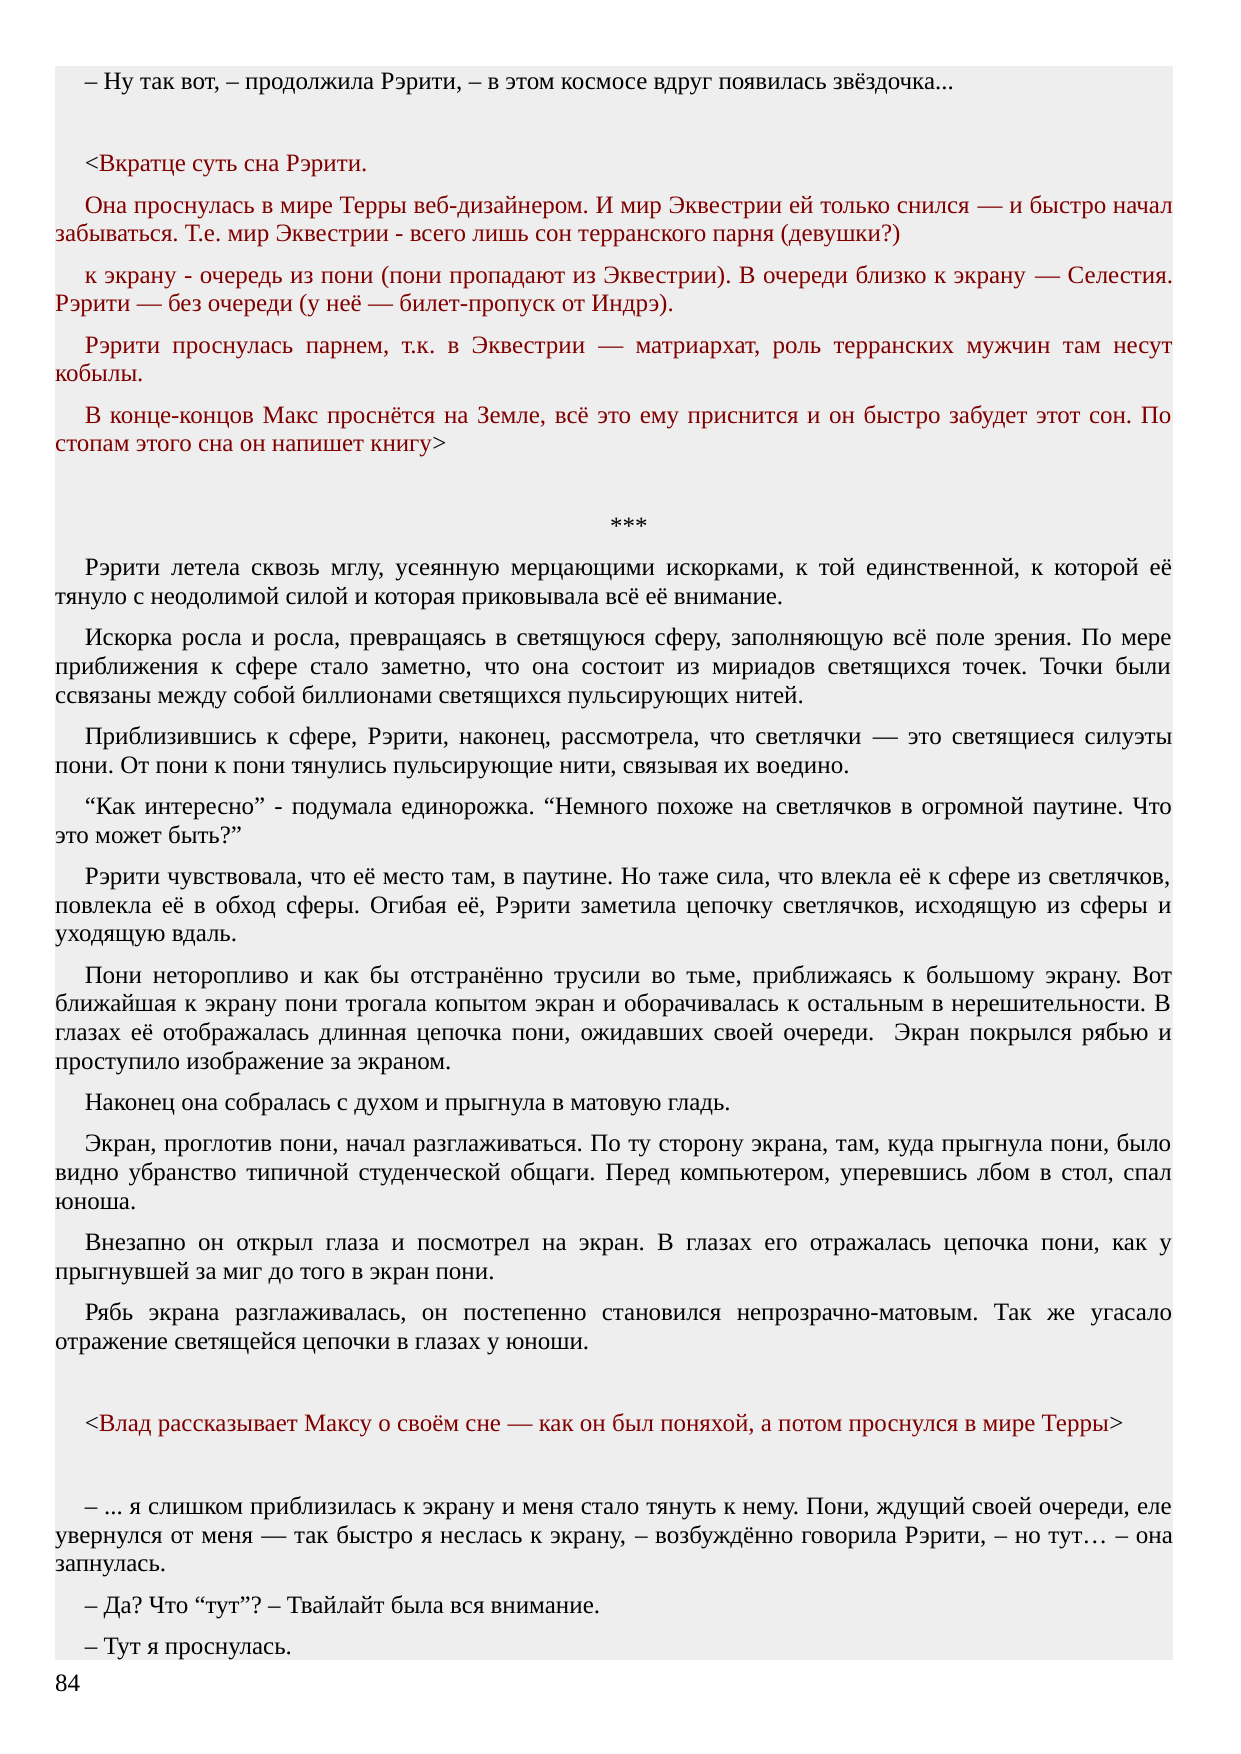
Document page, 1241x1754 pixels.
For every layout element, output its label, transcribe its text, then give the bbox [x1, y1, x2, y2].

text Рэрити летела сквозь мглу, усеянную мерцающими искорками, к той единственной, к которой её тянуло с неодолимой силой и которая приковывала всё её внимание. [55, 552, 1173, 610]
text Она проснулась в мире Терры веб-дизайнером. И мир Эквестрии ей только снился — и быстро начал забываться. Т.е. мир Эквестрии - всего лишь сон терранского парня (девушки?) [55, 190, 1173, 247]
text Рябь экрана разглаживалась, он постепенно становился непрозрачно-матовым. Так же угасало отражение светящейся цепочки в глазах у юноши. [55, 1297, 1173, 1355]
text <Влад рассказывает Максу о своём сне — как он был поняхой, а потом проснулся в мире Терры> [55, 1408, 1173, 1437]
text – Тут я проснулась. [55, 1631, 1173, 1660]
text Пони неторопливо и как бы отстранённо трусили во тьме, приближаясь к большому экрану. Вот ближайшая к экрану пони трогала копытом экран и оборачивалась к остальным в нерешительности. В глазах её отображалась длинная цепочка пони, ожидавших своей очереди. Экран покрылся рябью и проступило изображение за экраном. [55, 960, 1173, 1075]
text “Как интересно” - подумала единорожка. “Немного похоже на светлячков в огромной паутине. Что это может быть?” [55, 791, 1173, 848]
text к экрану - очередь из пони (пони пропадают из Эквестрии). В очереди близко к экрану — Селестия. Рэрити — без очереди (у неё — билет-пропуск от Индрэ). [55, 260, 1173, 317]
text <Вкратце суть сна Рэрити. [55, 148, 1173, 177]
text Приблизившись к сфере, Рэрити, наконец, рассмотрела, что светлячки — это светящиеся силуэты пони. От пони к пони тянулись пульсирующие нити, связывая их воедино. [55, 721, 1173, 778]
text Наконец она собралась с духом и прыгнула в матовую гладь. [55, 1087, 1173, 1116]
text Искорка росла и росла, превращаясь в светящуюся сферу, заполняющую всё поле зрения. По мере приближения к сфере стало заметно, что она состоит из мириадов светящихся точек. Точки были ссвязаны между собой биллионами светящихся пульсирующих нитей. [55, 622, 1173, 708]
text – ... я слишком приблизилась к экрану и меня стало тянуть к нему. Пони, ждущий своей очереди, еле увернулся от меня — так быстро я неслась к экрану, – возбуждённо говорила Рэрити, – но тут… – она запнулась. [55, 1491, 1173, 1577]
text – Ну так вот, – продолжила Рэрити, – в этом космосе вдруг появилась звёздочка... [55, 66, 1173, 95]
text – Да? Что “тут”? – Твайлайт была вся внимание. [55, 1590, 1173, 1618]
text Рэрити проснулась парнем, т.к. в Эквестрии — матриархат, роль терранских мужчин там несут кобылы. [55, 330, 1173, 387]
text Рэрити чувствовала, что её место там, в паутине. Но таже сила, что влекла её к сфере из светлячков, повлекла её в обход сферы. Огибая её, Рэрити заметила цепочку светлячков, исходящую из сферы и уходящую вдаль. [55, 861, 1173, 947]
text Внезапно он открыл глаза и посмотрел на экран. В глазах его отражалась цепочка пони, как у прыгнувшей за миг до того в экран пони. [55, 1227, 1173, 1285]
text Экран, проглотив пони, начал разглаживаться. По ту сторону экрана, там, куда прыгнула пони, было видно убранство типичной студенческой общаги. Перед компьютером, уперевшись лбом в стол, спал юноша. [55, 1128, 1173, 1215]
text *** [55, 511, 1173, 540]
text В конце-концов Макс проснётся на Земле, всё это ему приснится и он быстро забудет этот сон. По стопам этого сна он напишет книгу> [55, 400, 1173, 457]
